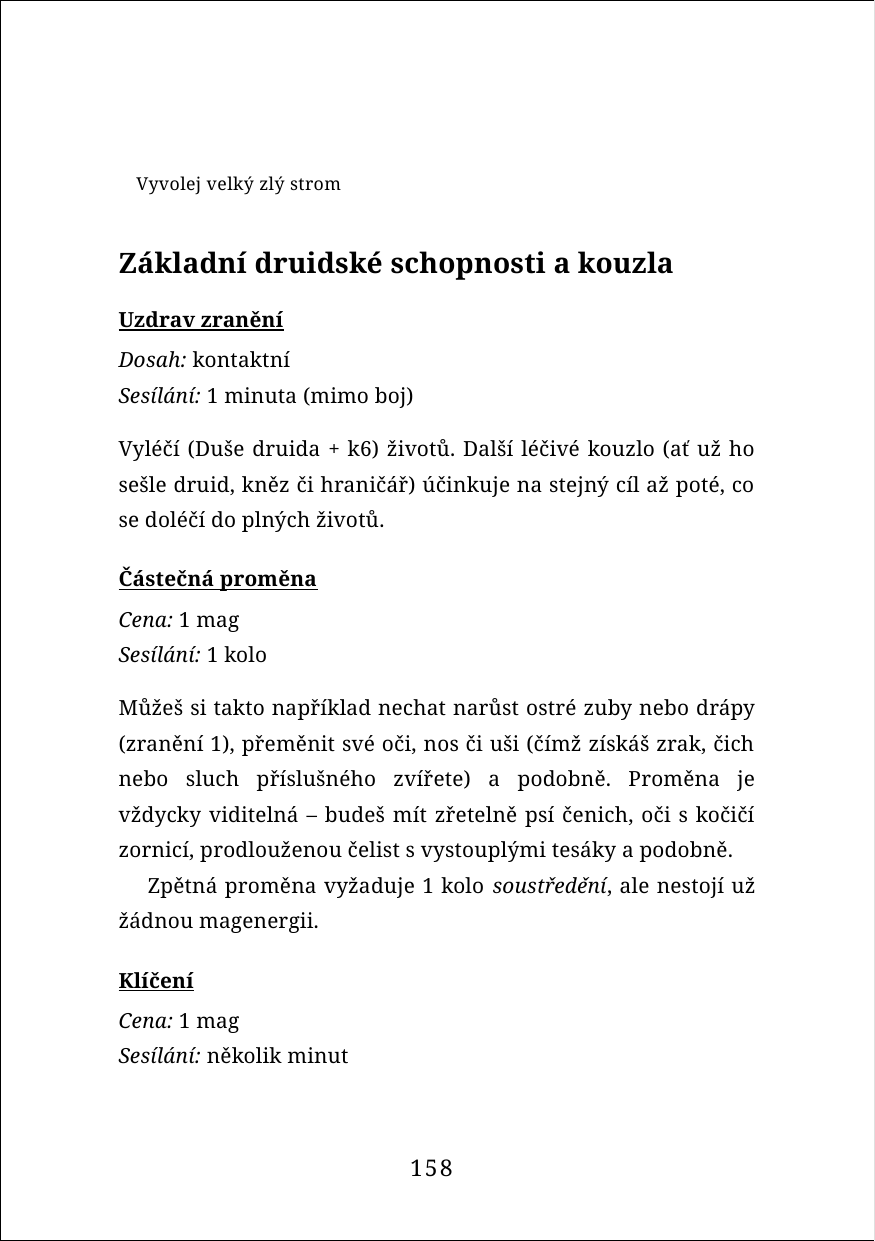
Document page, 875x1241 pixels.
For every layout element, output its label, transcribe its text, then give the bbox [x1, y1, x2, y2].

text Cena: 1 mag Sesílání: 1 kolo [118, 605, 756, 669]
subtitle Částečná proměna [118, 564, 756, 593]
subtitle Klíčení [118, 966, 756, 994]
text Cena: 1 mag Sesílání: několik minut [118, 1006, 756, 1070]
text Vyléčí (Duše druida + k6) životů. Další léčivé kouzlo (ať už ho sešle druid, kněz či hraničář) účinkuje na stejný cíl až poté, co se doléčí do plných životů. [118, 434, 756, 534]
text Můžeš si takto například nechat narůst ostré zuby nebo drápy (zranění 1), přeměnit své oči, nos či uši (čímž získáš zrak, čich nebo sluch příslušného zvířete) a podobně. Proměna je vždycky viditelná – budeš mít zřetelně psí čenich, oči s kočičí zornicí, prodlouženou čelist s vystouplými tesáky a podobně. Zpětná proměna vyžaduje 1 kolo soustředění, ale nestojí už žádnou magenergii. [118, 693, 756, 935]
text Vyvolej velký zlý strom [136, 172, 756, 196]
text Dosah: kontaktní Sesílání: 1 minuta (mimo boj) [118, 346, 756, 409]
subtitle Základní druidské schopnosti a kouzla [118, 243, 756, 282]
subtitle Uzdrav zranění [118, 305, 756, 334]
